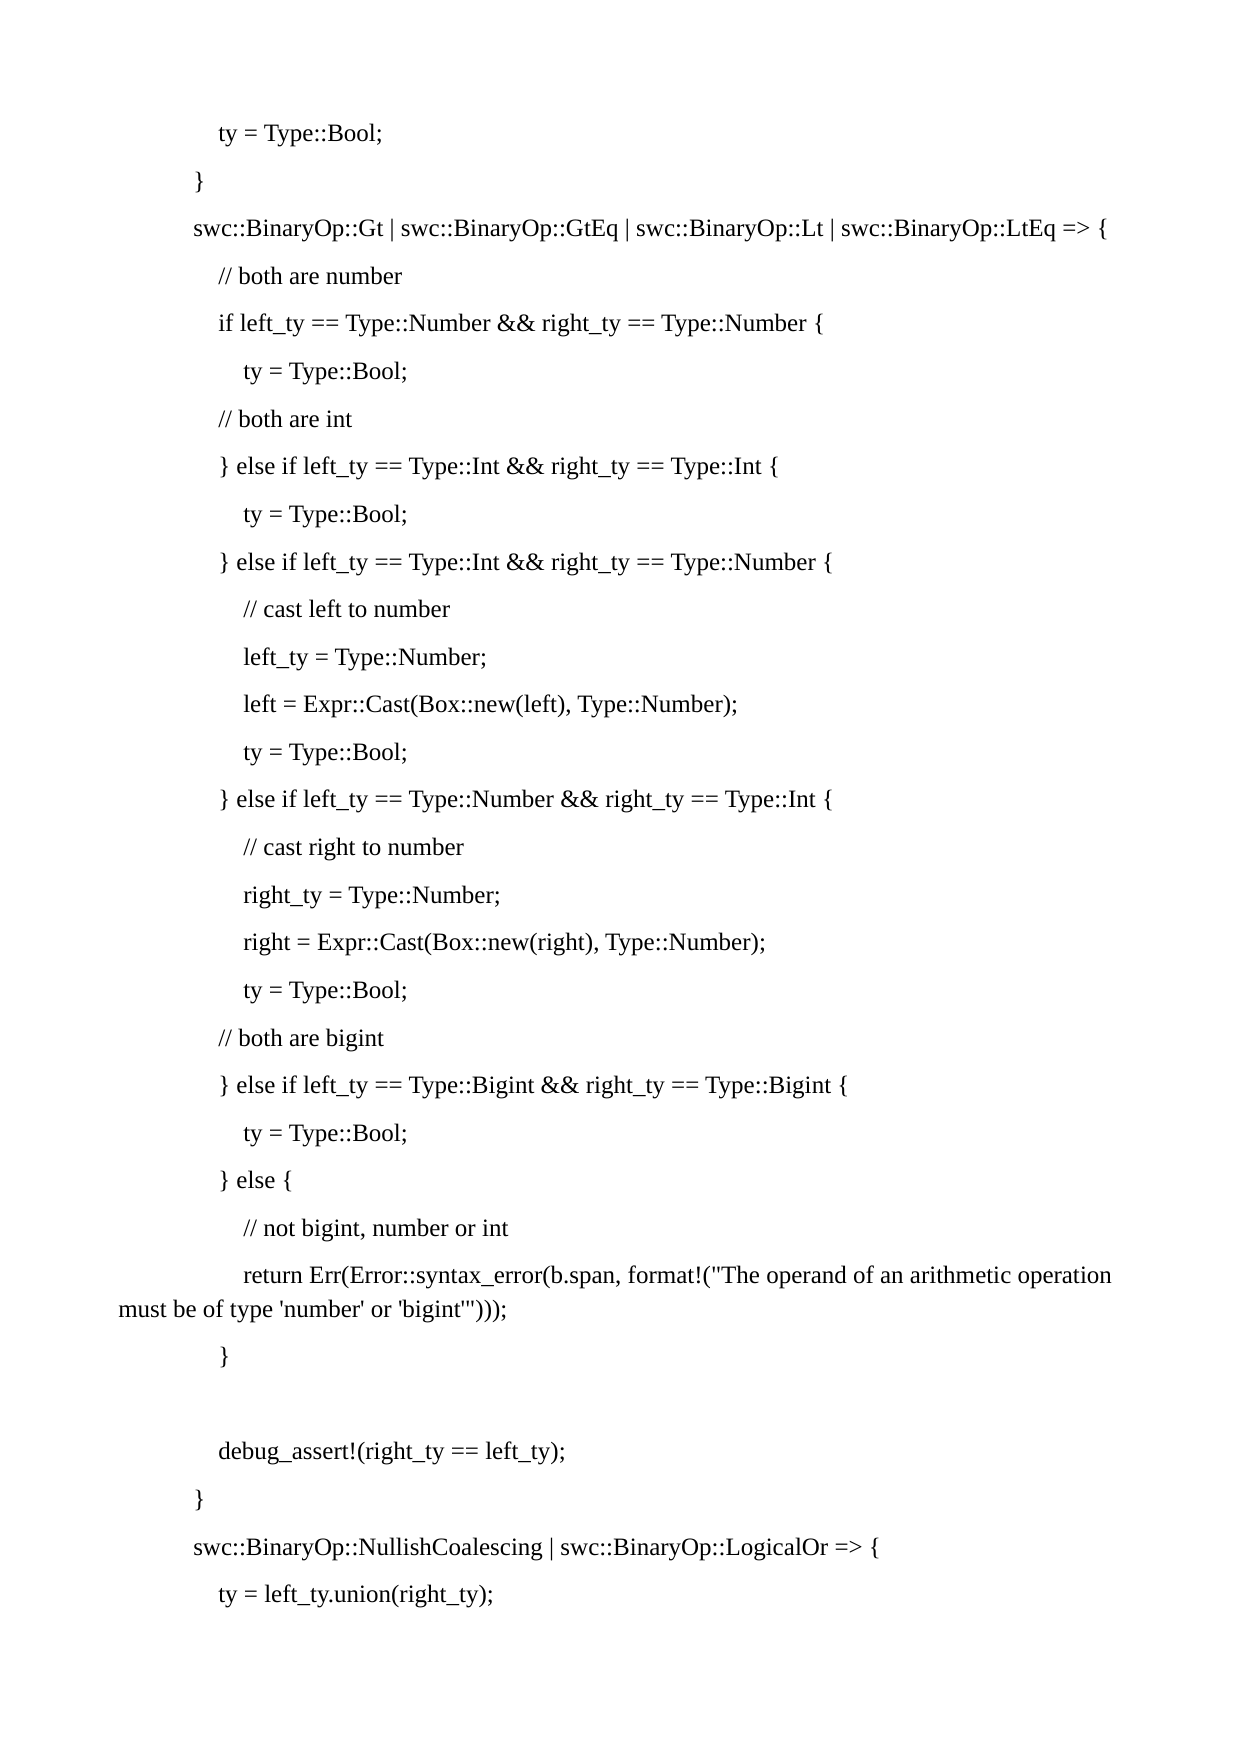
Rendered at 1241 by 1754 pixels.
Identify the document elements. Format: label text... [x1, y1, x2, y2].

text if left_ty == Type::Number && right_ty == Type::Number { [118, 308, 1122, 337]
text } [118, 166, 1122, 194]
text ty = Type::Bool; [118, 118, 1122, 147]
text ty = Type::Bool; [118, 975, 1122, 1004]
text swc::BinaryOp::Gt | swc::BinaryOp::GtEq | swc::BinaryOp::Lt | swc::BinaryOp::LtEq => { [118, 213, 1122, 242]
text } [118, 1341, 1122, 1370]
text } else if left_ty == Type::Int && right_ty == Type::Int { [118, 451, 1122, 480]
text // both are int [118, 404, 1122, 432]
text swc::BinaryOp::NullishCoalescing | swc::BinaryOp::LogicalOr => { [118, 1532, 1122, 1560]
text ty = Type::Bool; [118, 1118, 1122, 1147]
text // cast right to number [118, 832, 1122, 861]
text left = Expr::Cast(Box::new(left), Type::Number); [118, 689, 1122, 718]
text } else { [118, 1165, 1122, 1194]
text ty = Type::Bool; [118, 499, 1122, 528]
text // both are number [118, 261, 1122, 290]
text // not bigint, number or int [118, 1213, 1122, 1242]
text } else if left_ty == Type::Bigint && right_ty == Type::Bigint { [118, 1070, 1122, 1099]
text left_ty = Type::Number; [118, 642, 1122, 671]
text ty = Type::Bool; [118, 356, 1122, 385]
text return Err(Error::syntax_error(b.span, format!("The operand of an arithmetic operation must be of type 'number' or 'bigint'"))); [118, 1261, 1122, 1322]
text debug_assert!(right_ty == left_ty); [118, 1436, 1122, 1465]
text right_ty = Type::Number; [118, 880, 1122, 908]
text // cast left to number [118, 594, 1122, 623]
text ty = left_ty.union(right_ty); [118, 1579, 1122, 1608]
text } else if left_ty == Type::Int && right_ty == Type::Number { [118, 547, 1122, 575]
text } else if left_ty == Type::Number && right_ty == Type::Int { [118, 784, 1122, 813]
text } [118, 1484, 1122, 1513]
text right = Expr::Cast(Box::new(right), Type::Number); [118, 927, 1122, 956]
text // both are bigint [118, 1023, 1122, 1051]
text ty = Type::Bool; [118, 737, 1122, 766]
